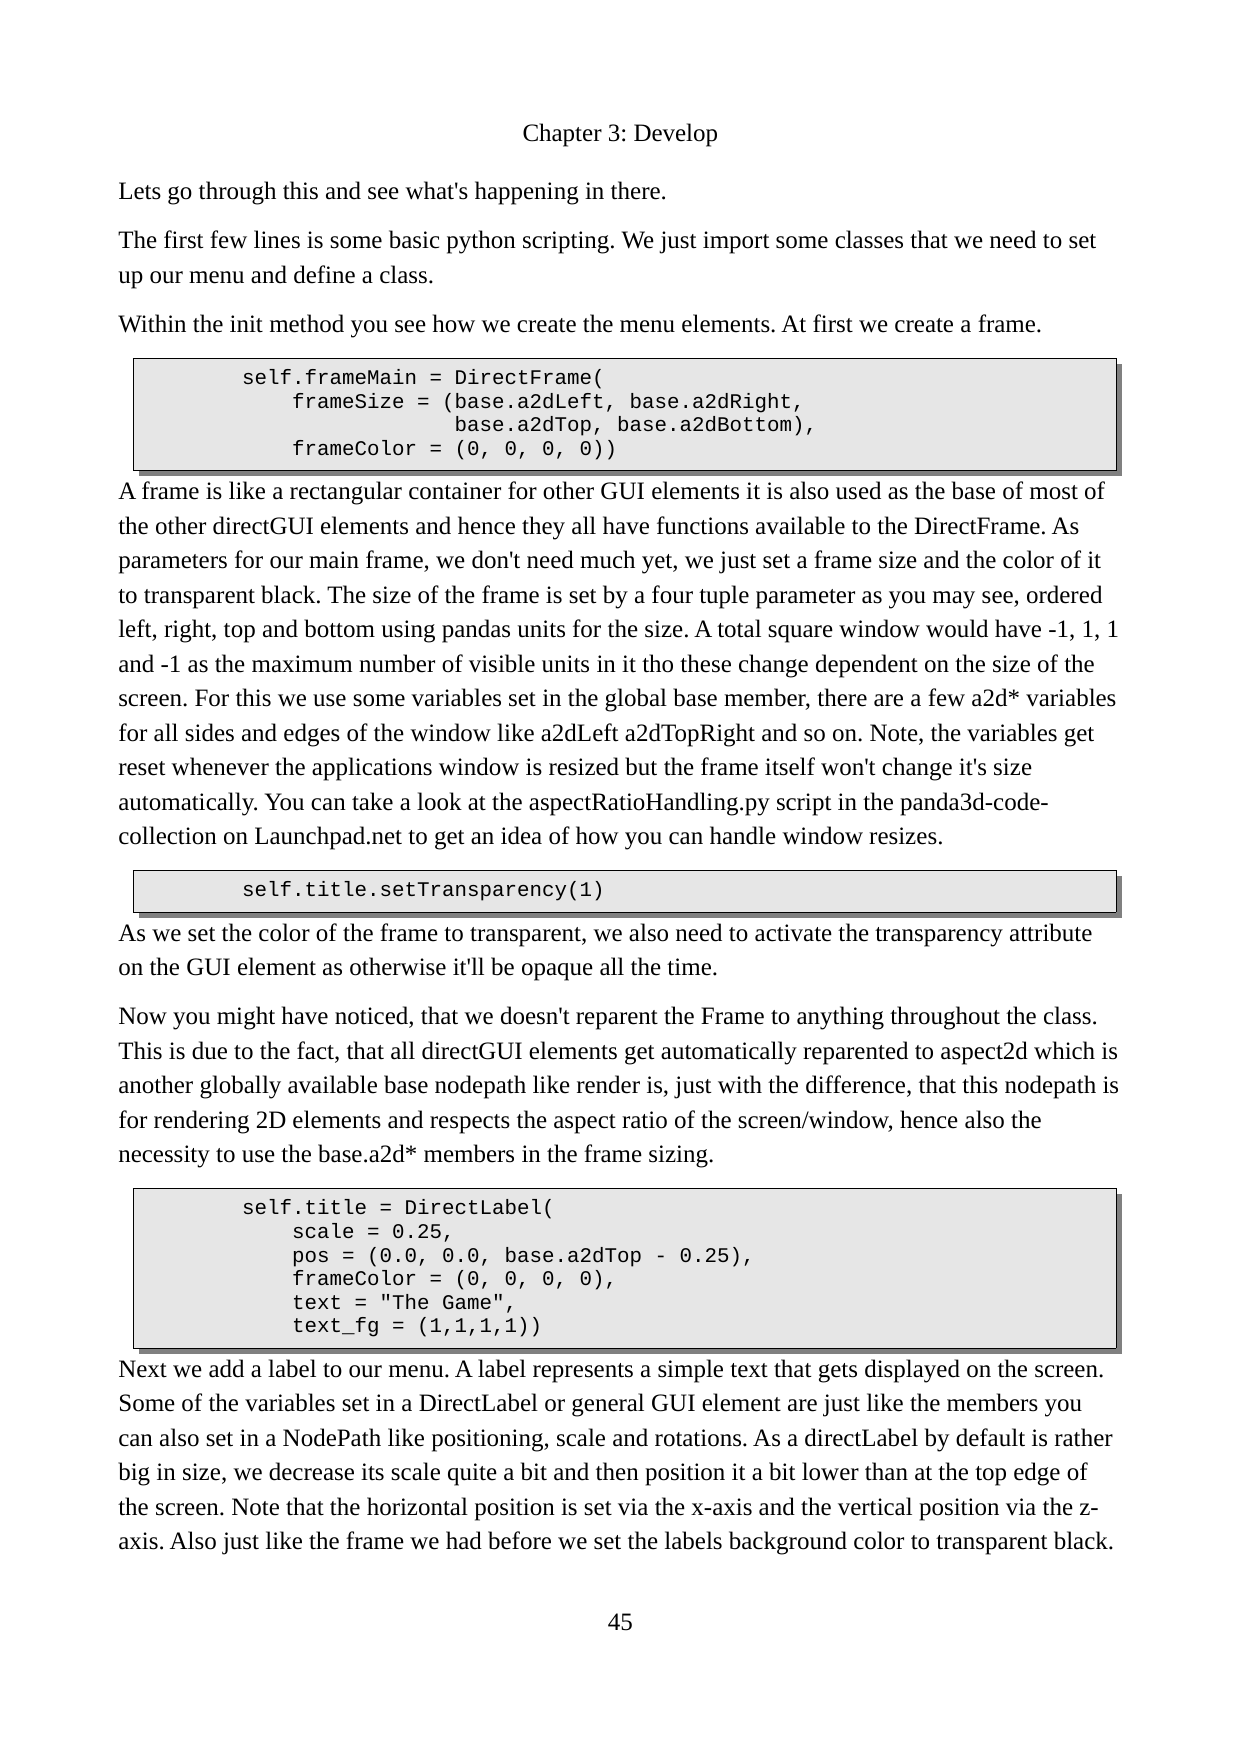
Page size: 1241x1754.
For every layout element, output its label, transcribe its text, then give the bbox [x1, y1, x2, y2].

text text = "The Game", [134, 1283, 1116, 1307]
text pos = (0.0, 0.0, base.a2dTop - 0.25), [134, 1236, 1116, 1259]
text self.title.setTransparency(1) [134, 871, 1116, 912]
text As we set the color of the frame to transparent, we also need to activate the transparency attribute on the GUI element as otherwise it'll be opaque all the time. [118, 918, 1122, 981]
text The first few lines is some basic python scripting. We just import some classes that we need to set up our menu and define a class. [118, 225, 1122, 289]
text frameColor = (0, 0, 0, 0), [134, 1259, 1116, 1283]
text text_fg = (1,1,1,1)) [134, 1307, 1116, 1348]
text A frame is like a rectangular container for other GUI elements it is also used as the base of most of the other directGUI elements and hence they all have functions available to the DirectFrame. As parameters for our main frame, we don't need much yet, we just set a frame size and the color of it to transparent black. The size of the frame is set by a four tuple parameter as you may see, ordered left, right, top and bottom using pandas units for the size. A total square window would have -1, 1, 1 and -1 as the maximum number of visible units in it tho these change dependent on the size of the screen. For this we use some variables set in the global base member, there are a few a2d* variables for all sides and edges of the window like a2dLeft a2dTopRight and so on. Note, the variables get reset whenever the applications window is resized but the frame itself won't change it's size automatically. You can take a look at the aspectRatioHandling.py script in the panda3d-code-collection on Launchpad.net to get an idea of how you can handle window resizes. [118, 476, 1122, 850]
text Within the init method you see how we create the menu elements. At first we create a frame. [118, 309, 1122, 338]
text frameColor = (0, 0, 0, 0)) [134, 429, 1116, 470]
text scale = 0.25, [134, 1212, 1116, 1236]
text self.frameMain = DirectFrame( [134, 359, 1116, 382]
text frameSize = (base.a2dLeft, base.a2dRight, [134, 382, 1116, 405]
text base.a2dTop, base.a2dBottom), [134, 405, 1116, 429]
text self.title = DirectLabel( [134, 1189, 1116, 1212]
text Now you might have noticed, that we doesn't reparent the Frame to anything throughout the class. This is due to the fact, that all directGUI elements get automatically reparented to aspect2d which is another globally available base nodepath like render is, just with the difference, that this nodepath is for rendering 2D elements and respects the aspect ratio of the screen/window, hence also the necessity to use the base.a2d* members in the frame sizing. [118, 1001, 1122, 1168]
text Next we add a label to our menu. A label represents a simple text that gets displayed on the screen. Some of the variables set in a DirectLabel or general GUI element are just like the members you can also set in a NodePath like positioning, scale and rotations. As a directLabel by default is rather big in size, we decrease its scale quite a bit and then position it a bit lower than at the top edge of the screen. Note that the horizontal position is set via the x-axis and the vertical position via the z-axis. Also just like the frame we had before we set the labels background color to transparent black. [118, 1354, 1122, 1555]
text Lets go through this and see what's happening in there. [118, 176, 1122, 205]
